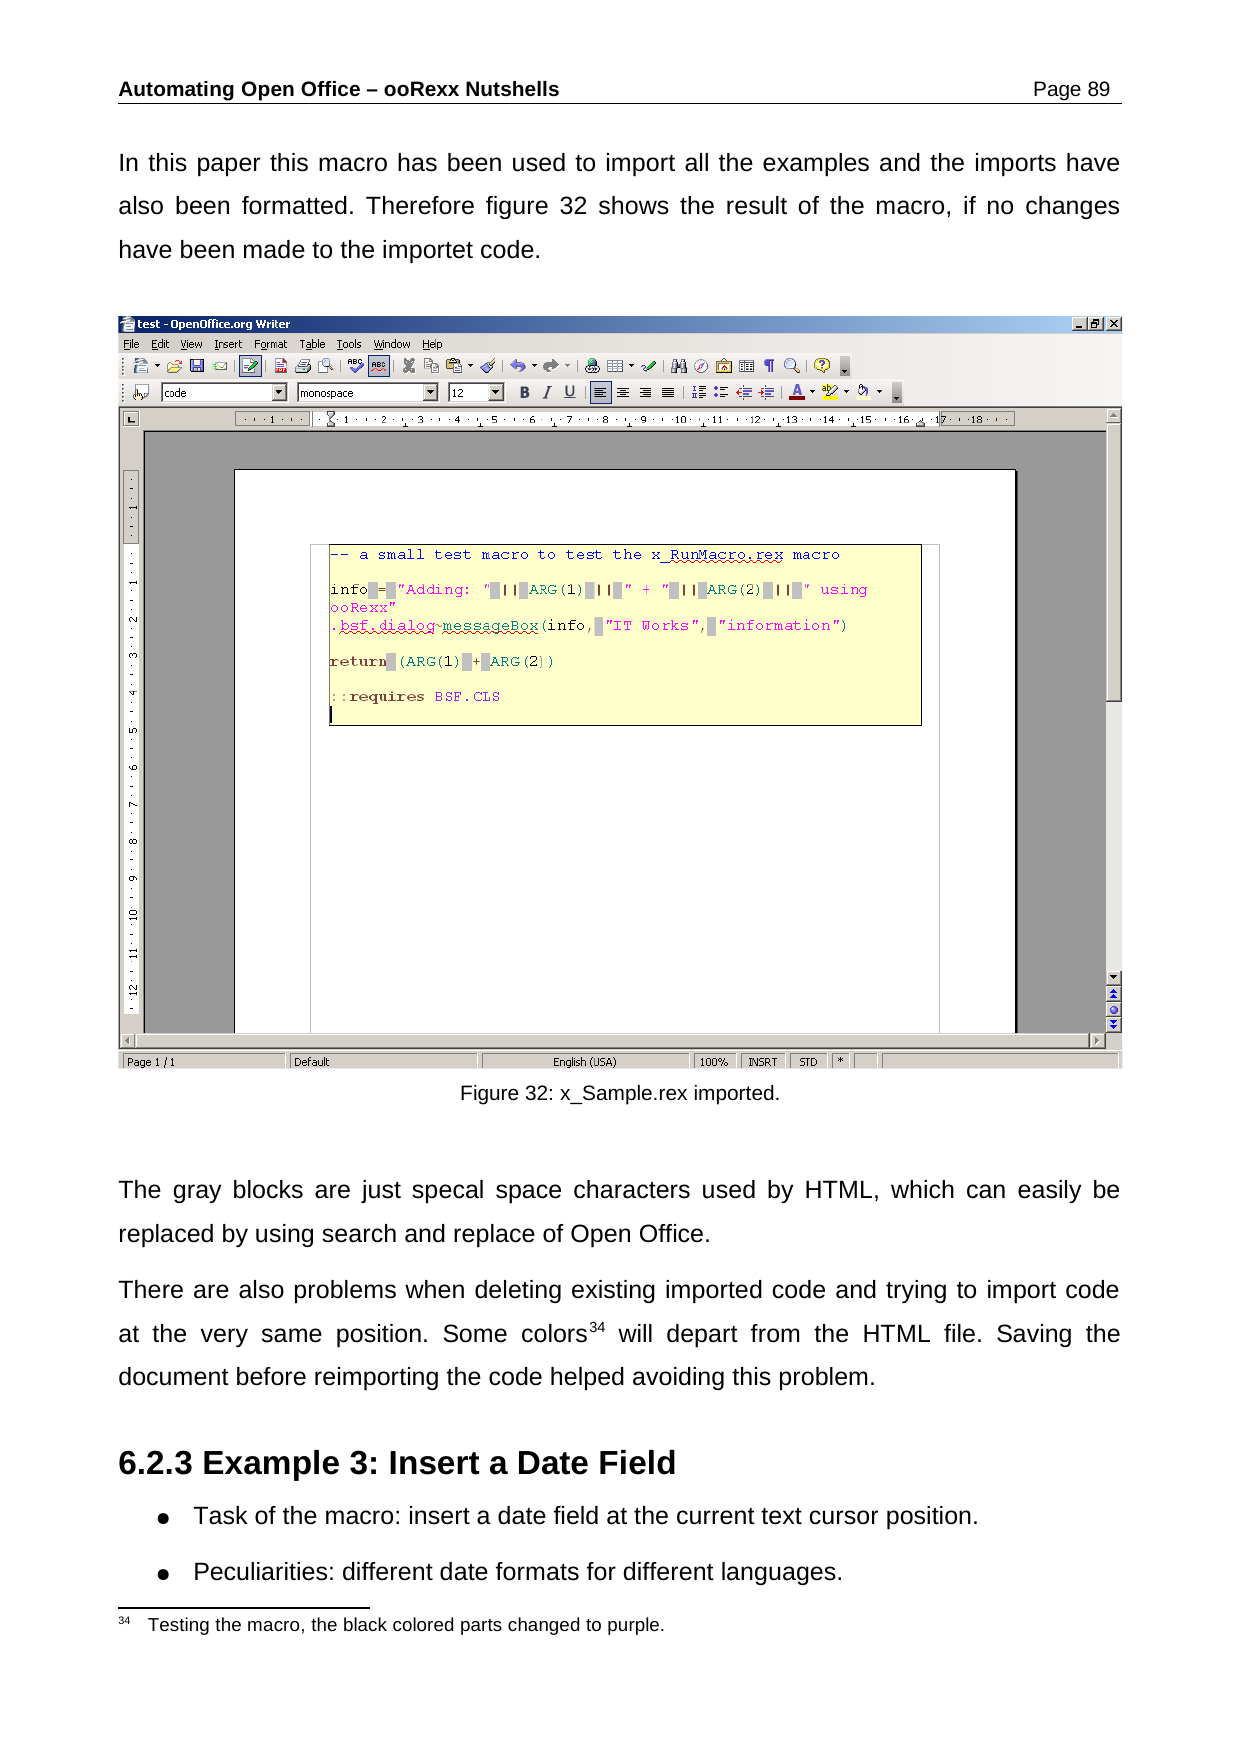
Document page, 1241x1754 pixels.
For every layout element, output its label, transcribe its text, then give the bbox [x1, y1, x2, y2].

picture [118, 316, 1123, 1069]
text In this paper this macro has been used to import all the examples and the imports have also been formatted. Therefore figure 32 shows the result of the macro, if no changes have been made to the importet code. [118, 148, 1122, 264]
text Testing the macro, the black colored parts changed to purple. [118, 1614, 1122, 1636]
subtitle Example 3: Insert a Date Field [118, 1443, 1122, 1482]
text There are also problems when deleting existing imported code and trying to import code at the very same position. Some colors will depart from the HTML file. Saving the document before reimporting the code helped avoiding this problem. [118, 1275, 1122, 1391]
text Figure 32: x_Sample.rex imported. [118, 1069, 1122, 1105]
list Peculiarities: different date formats for different languages. [156, 1557, 1122, 1586]
list Task of the macro: insert a date field at the current text cursor position. [156, 1501, 1122, 1530]
text The gray blocks are just specal space characters used by HTML, which can easily be replaced by using search and replace of Open Office. [118, 1175, 1122, 1248]
